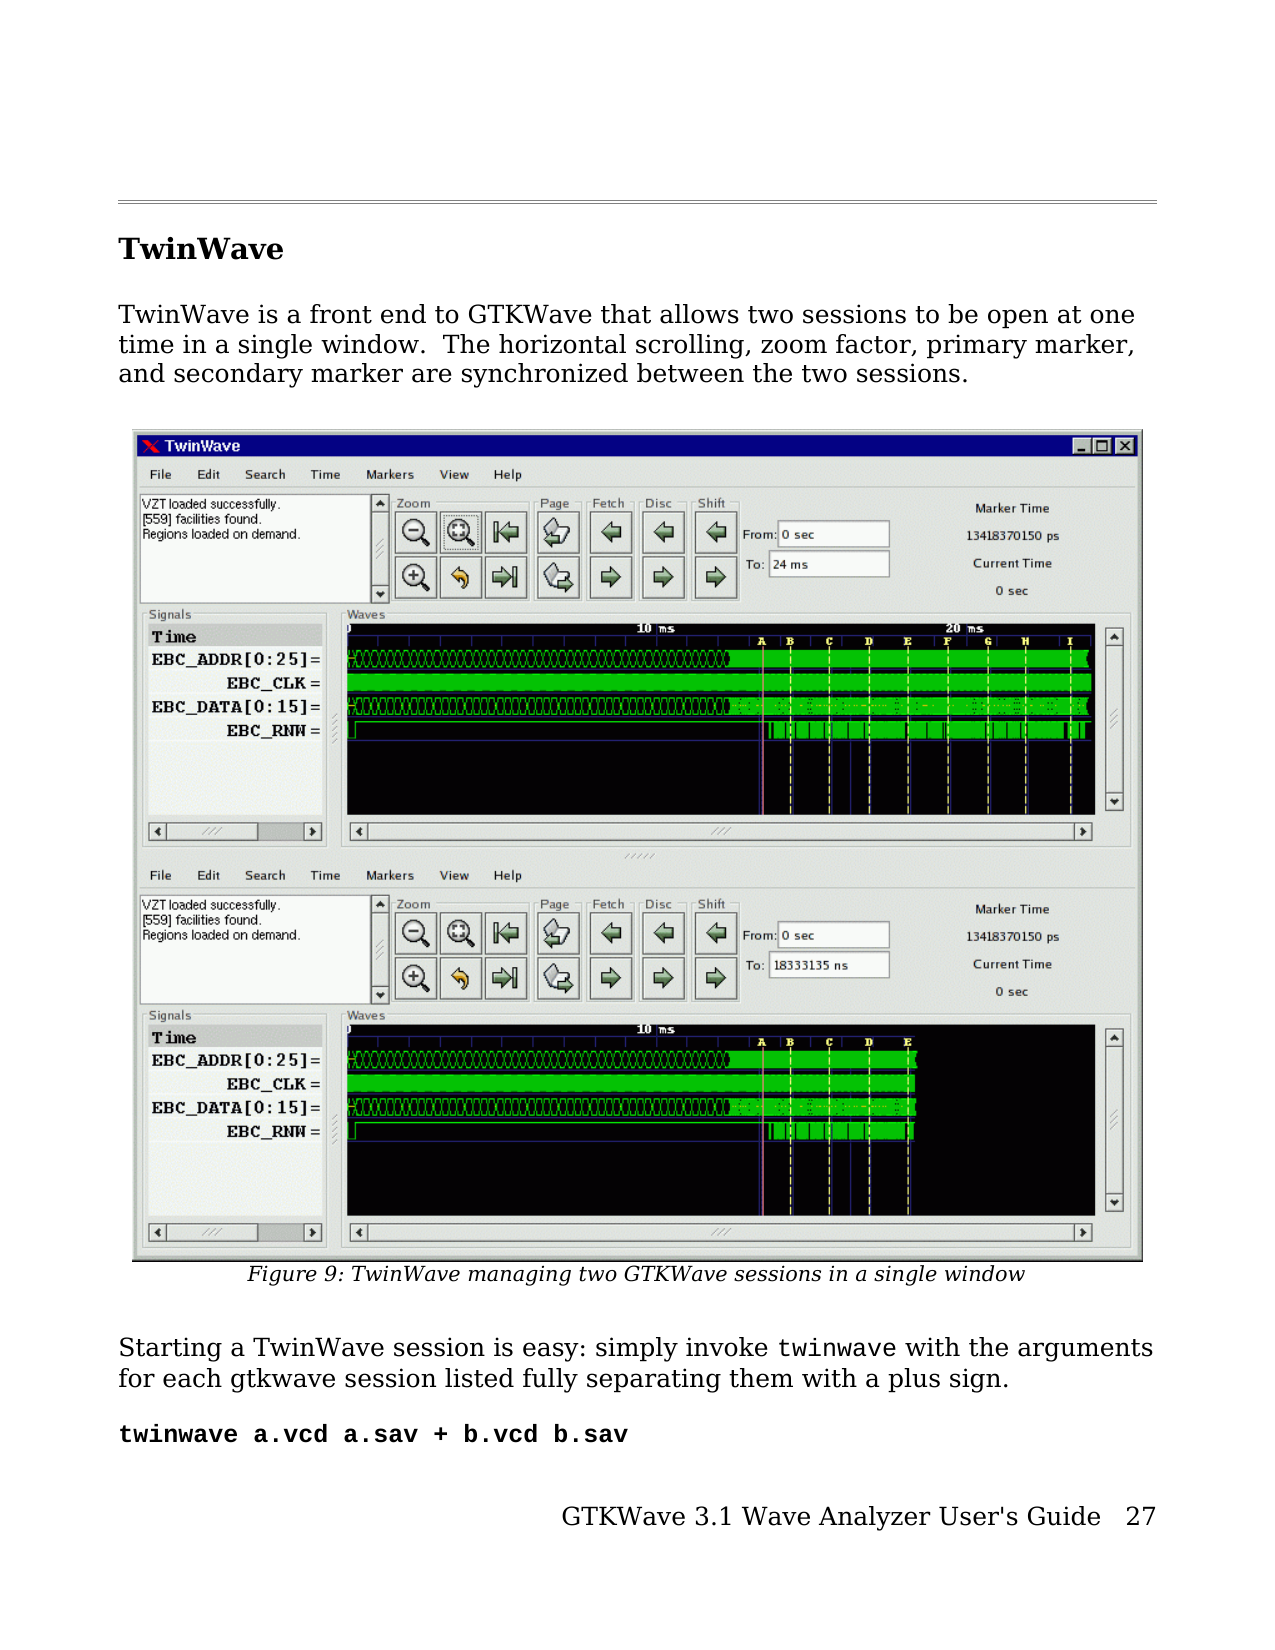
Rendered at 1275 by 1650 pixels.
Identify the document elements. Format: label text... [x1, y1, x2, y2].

text TwinWave [118, 232, 1157, 267]
text TwinWave is a front end to GTKWave that allows two sessions to be open at one time in a single window. The horizontal scrolling, zoom factor, primary marker, and secondary marker are synchronized between the two sessions. [118, 301, 1157, 388]
text twinwave a.vcd a.sav + b.vcd b.sav [118, 1422, 1157, 1450]
text Figure 9: TwinWave managing two GTKWave sessions in a single window [123, 1262, 1152, 1286]
picture [132, 429, 1143, 1262]
text Starting a TwinWave session is easy: simply invoke twinwave with the arguments for each gtkwave session listed fully separating them with a plus sign. [118, 417, 1157, 1393]
